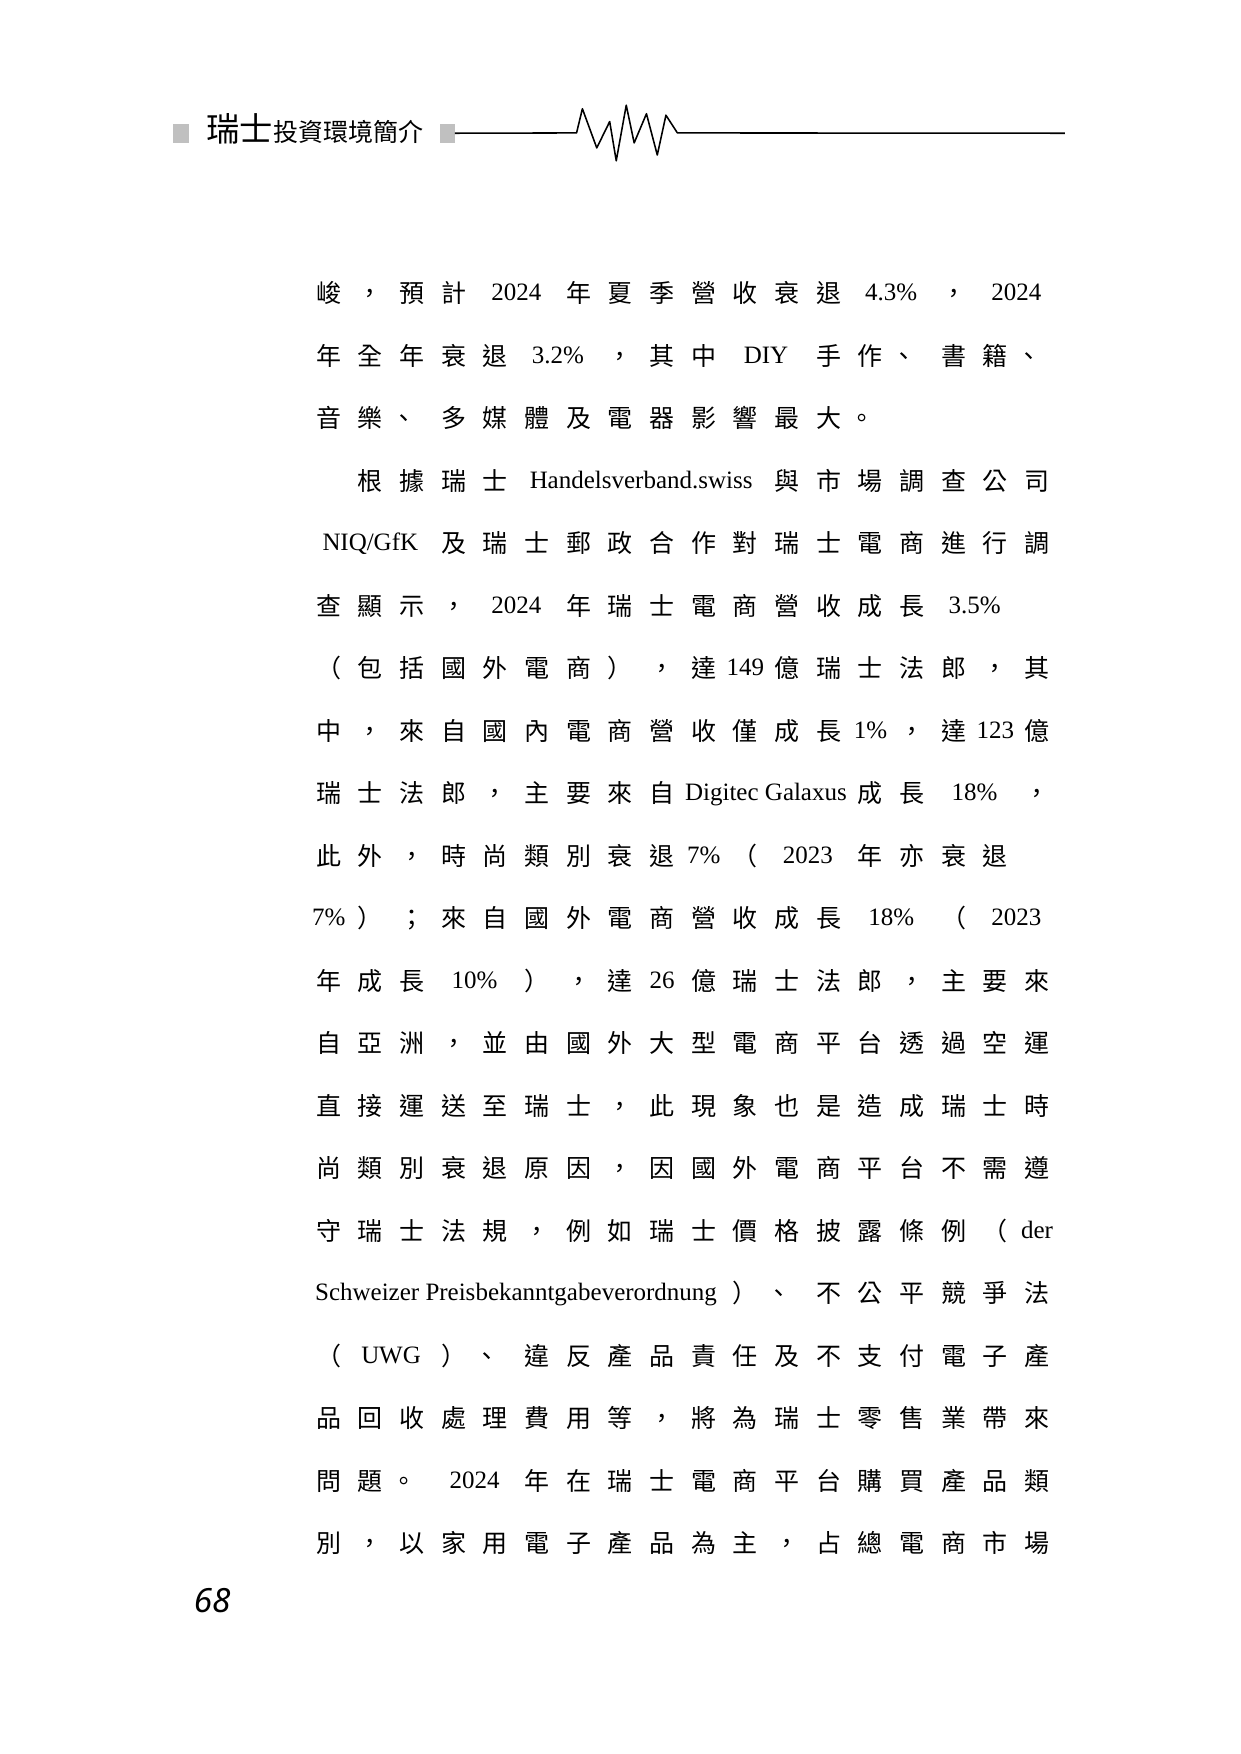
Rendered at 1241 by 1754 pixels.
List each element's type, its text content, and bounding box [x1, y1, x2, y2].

text 峻，預計2024年夏季營收衰退4.3%，2024年全年衰退3.2%，其中DIY手作、書籍、音樂、多媒體及電器影響最大。 [281, 250, 1058, 438]
text 根據瑞士Handelsverband.swiss與市場調查公司NIQ/GfK及瑞士郵政合作對瑞士電商進行調查顯示，2024年瑞士電商營收成長3.5%（包括國外電商），達149億瑞士法郎，其中，來自國內電商營收僅成長1%，達123億瑞士法郎，主要來自Digitec Galaxus成長18%，此外，時尚類別衰退7%（2023年亦衰退7%）；來自國外電商營收成長18%（2023年成長10%），達26億瑞士法郎，主要來自亞洲，並由國外大型電商平台透過空運直接運送至瑞士，此現象也是造成瑞士時尚類別衰退原因，因國外電商平台不需遵守瑞士法規，例如瑞士價格披露條例（der Schweizer Preisbekanntgabeverordnung）、不公平競爭法（UWG）、違反產品責任及不支付電子產品回收處理費用等，將為瑞士零售業帶來問題。2024年在瑞士電商平台購買產品類別，以家用電子產品為主，占總電商市場 [281, 438, 1058, 1563]
